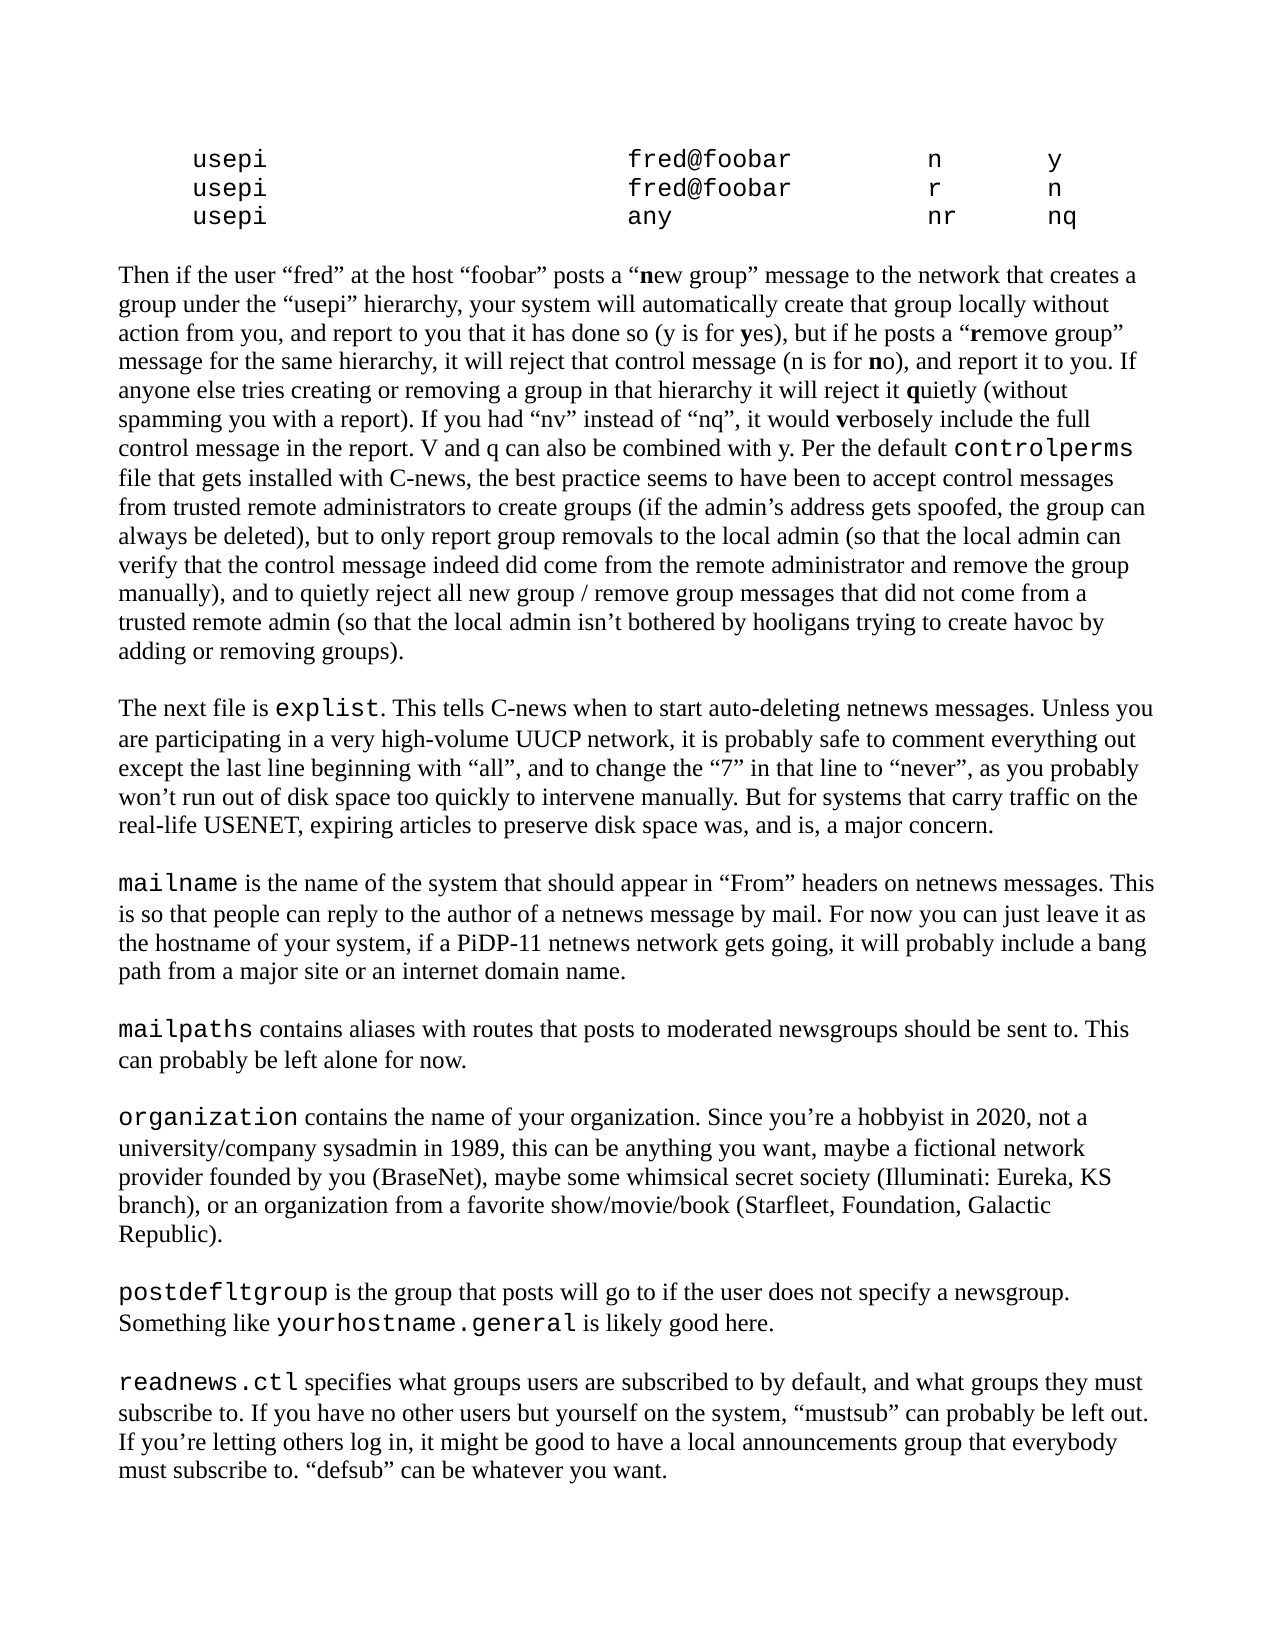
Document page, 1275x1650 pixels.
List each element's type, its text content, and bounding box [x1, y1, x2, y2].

text mailpaths contains aliases with routes that posts to moderated newsgroups should be sent to. This can probably be left alone for now. [118, 1014, 1157, 1073]
text usepi fred@foobar r n [118, 175, 1157, 203]
text usepi fred@foobar n y [118, 147, 1157, 175]
text Then if the user “fred” at the host “foobar” posts a “new group” message to the network that creates a group under the “usepi” hierarchy, your system will automatically create that group locally without action from you, and report to you that it has done so (y is for yes), but if he posts a “remove group” message for the same hierarchy, it will reject that control message (n is for no), and report it to you. If anyone else tries creating or removing a group in that hierarchy it will reject it quietly (without spamming you with a report). If you had “nv” instead of “nq”, it would verbosely include the full control message in the report. V and q can also be combined with y. Per the default controlperms file that gets installed with C-news, the best practice seems to have been to accept control messages from trusted remote administrators to create groups (if the admin’s address gets spoofed, the group can always be deleted), but to only report group removals to the local admin (so that the local admin can verify that the control message indeed did come from the remote administrator and remove the group manually), and to quietly reject all new group / remove group messages that did not come from a trusted remote admin (so that the local admin isn’t bothered by hooligans trying to create havoc by adding or removing groups). [118, 260, 1157, 665]
text postdefltgroup is the group that posts will go to if the user does not specify a newsgroup. Something like yourhostname.general is likely good here. [118, 1277, 1157, 1338]
text mailname is the name of the system that should appear in “From” headers on netnews messages. This is so that people can reply to the author of a netnews message by mail. For now you can just leave it as the hostname of your system, if a PiDP-11 netnews network gets going, it will probably include a bang path from a major site or an internet domain name. [118, 868, 1157, 985]
text The next file is explist. This tells C-news when to start auto-deleting netnews messages. Unless you are participating in a very high-volume UUCP network, it is probably safe to comment everything out except the last line beginning with “all”, and to change the “7” in that line to “never”, as you probably won’t run out of disk space too quickly to intervene manually. But for systems that carry traffic on the real-life USENET, expiring articles to preserve disk space was, and is, a major concern. [118, 693, 1157, 839]
text usepi any nr nq [118, 203, 1157, 232]
text organization contains the name of your organization. Since you’re a hobbyist in 2020, not a university/company sysadmin in 1989, this can be anything you want, maybe a fictional network provider founded by you (BraseNet), maybe some whimsical secret society (Illuminati: Eureka, KS branch), or an organization from a favorite show/movie/book (Starfleet, Foundation, Galactic Republic). [118, 1102, 1157, 1248]
text readnews.ctl specifies what groups users are subscribed to by default, and what groups they must subscribe to. If you have no other users but yourself on the system, “mustsub” can probably be left out. If you’re letting others log in, it might be good to have a local announcements group that everybody must subscribe to. “defsub” can be whatever you want. [118, 1367, 1157, 1484]
